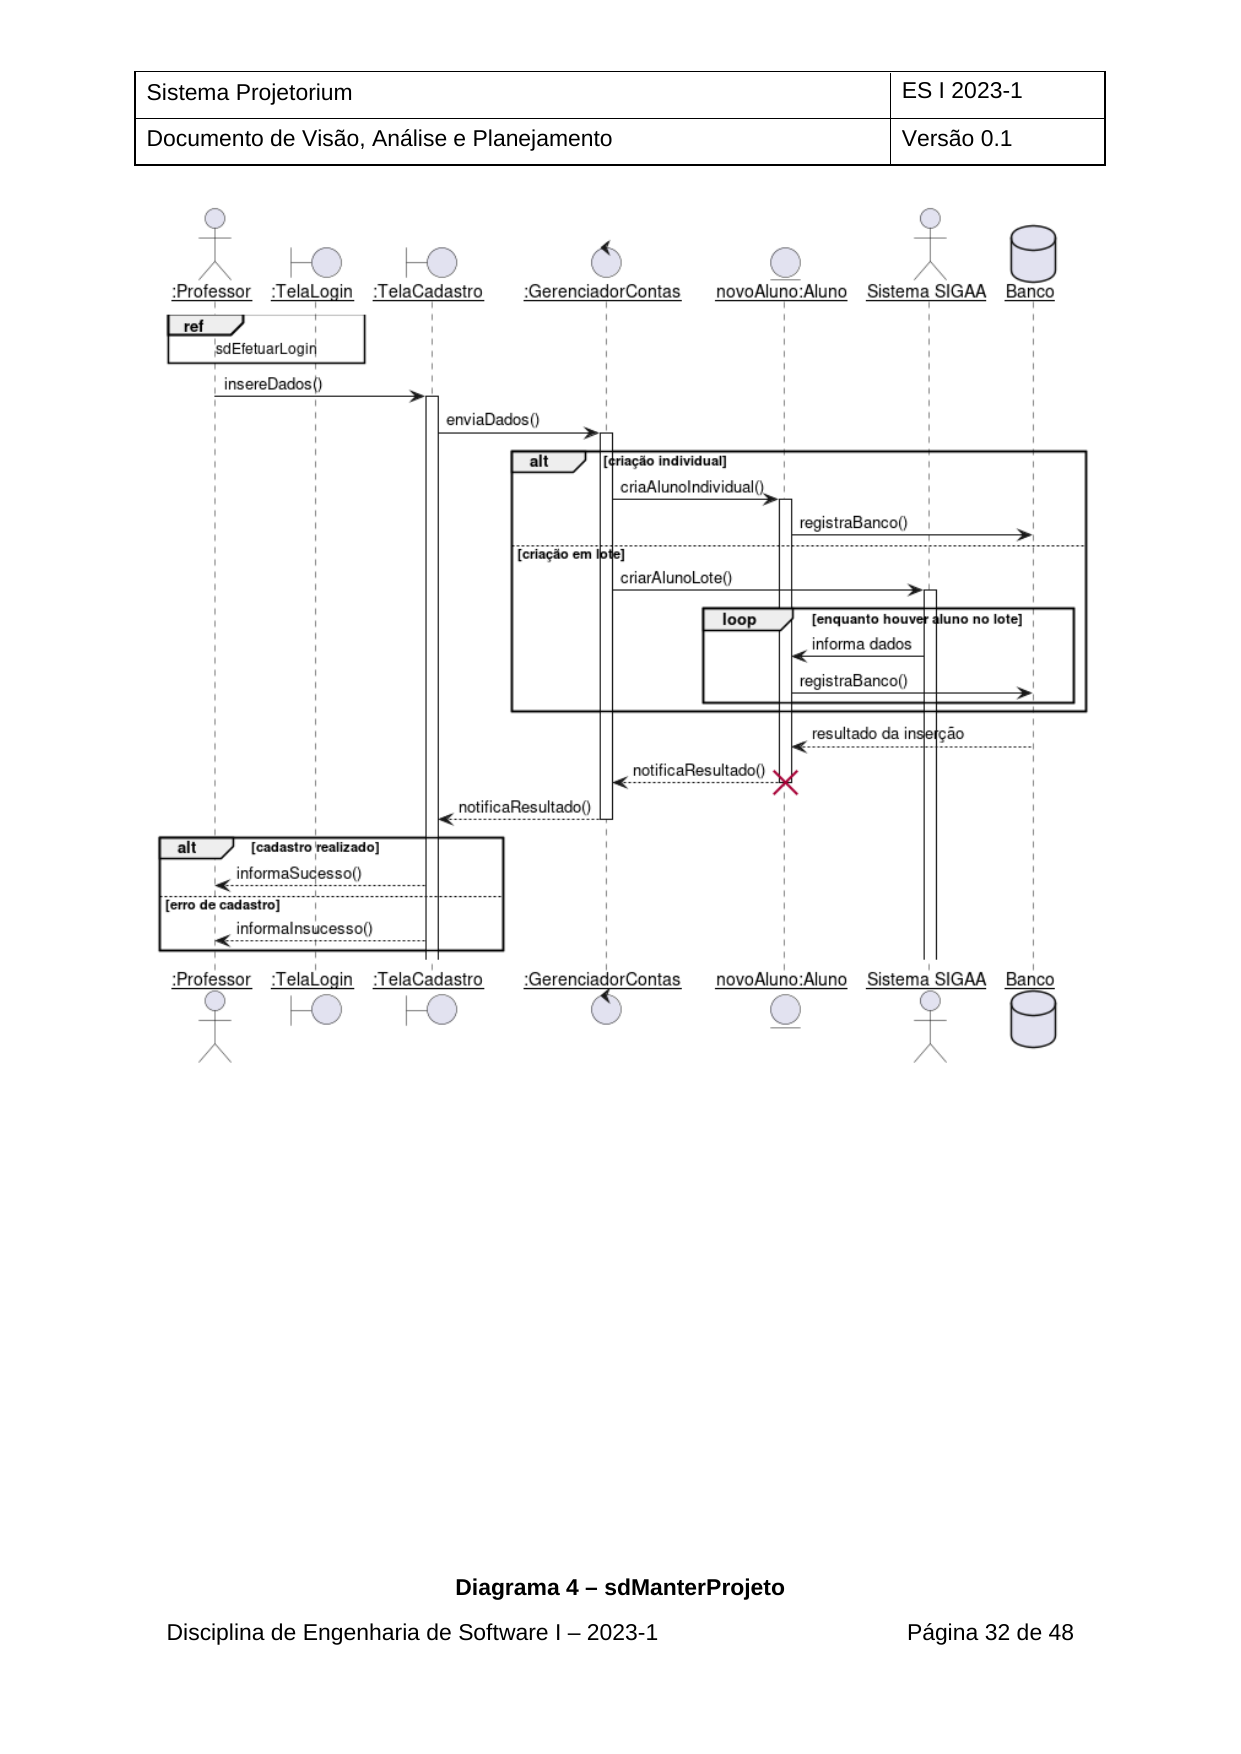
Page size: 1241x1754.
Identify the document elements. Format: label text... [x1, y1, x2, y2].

text Diagrama 4 – sdManterProjeto [148, 1574, 1092, 1600]
picture [147, 202, 1093, 1069]
